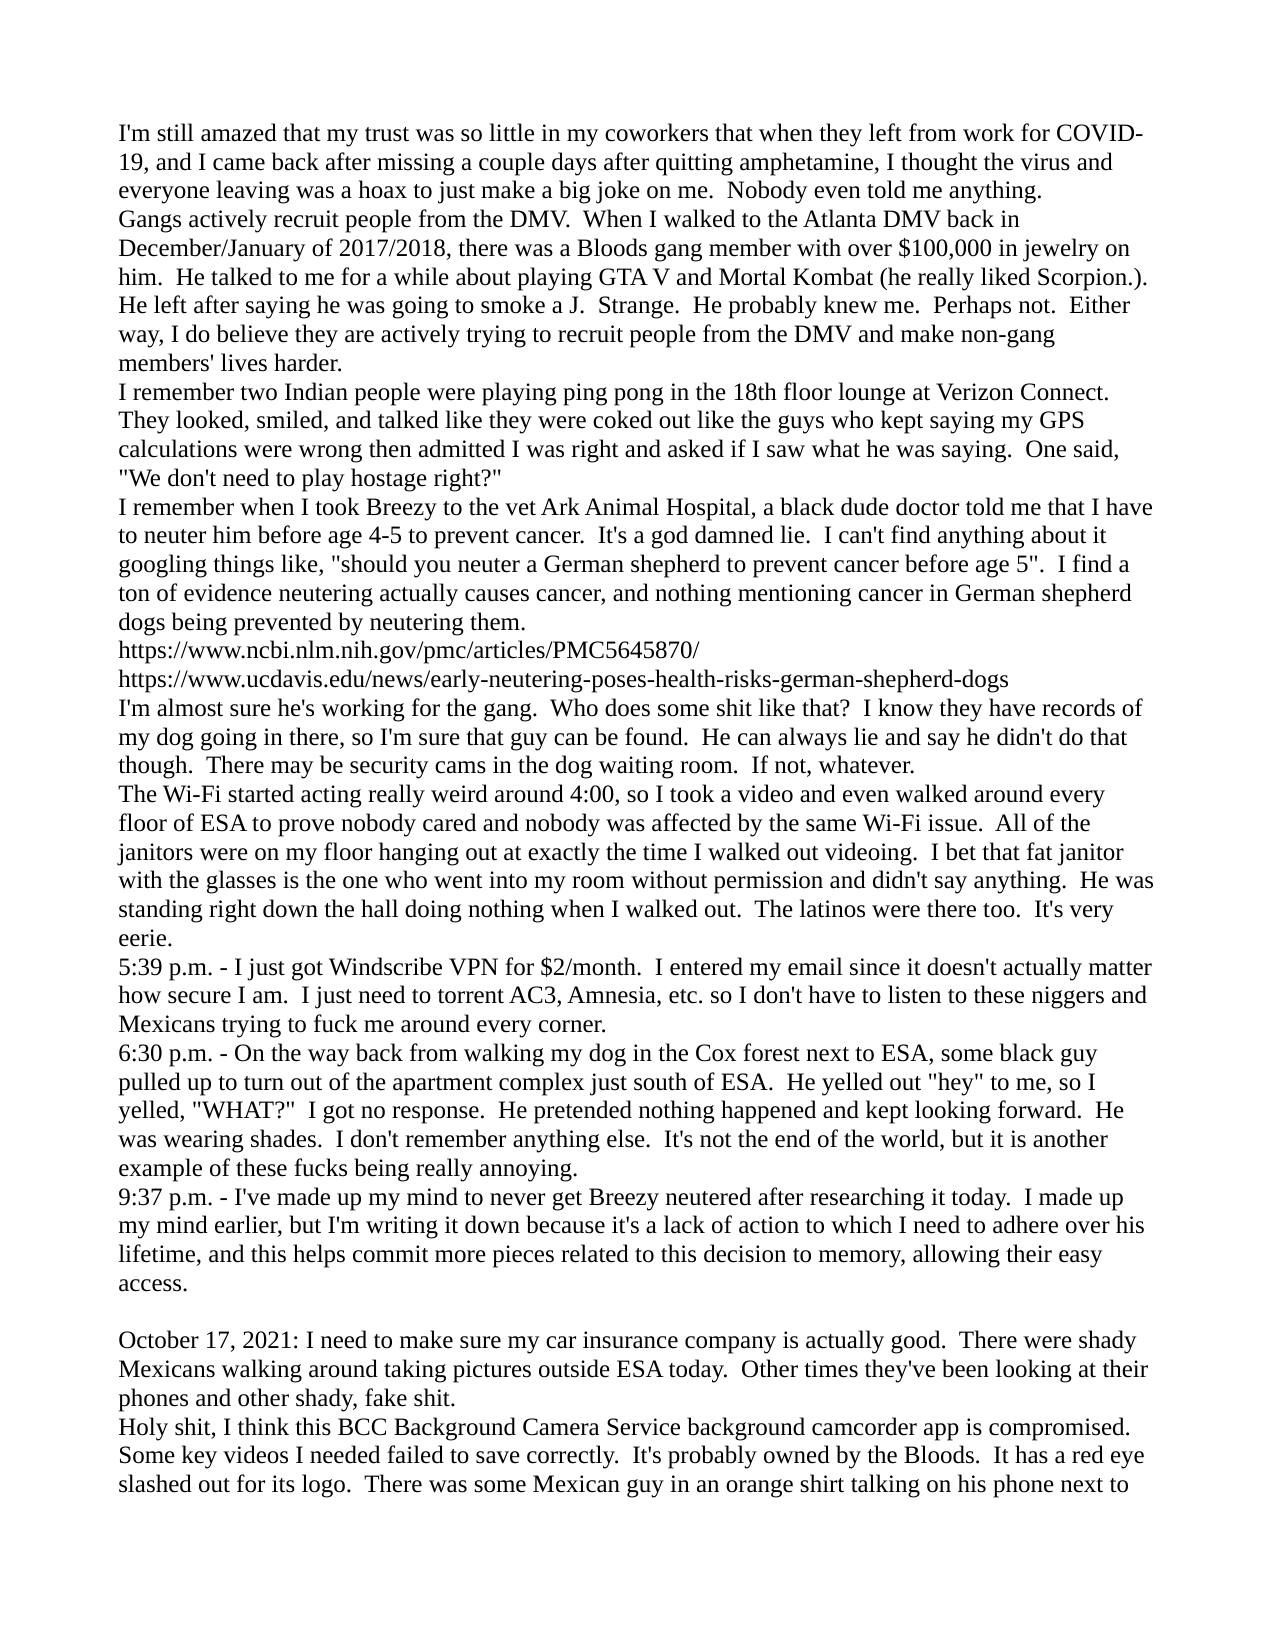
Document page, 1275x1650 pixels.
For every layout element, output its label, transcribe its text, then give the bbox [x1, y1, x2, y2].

text 9:37 p.m. - I've made up my mind to never get Breezy neutered after researching it today. I made up my mind earlier, but I'm writing it down because it's a lack of action to which I need to adhere over his lifetime, and this helps commit more pieces related to this decision to memory, allowing their easy access. [118, 1182, 1157, 1297]
text The Wi-Fi started acting really weird around 4:00, so I took a video and even walked around every floor of ESA to prove nobody cared and nobody was affected by the same Wi-Fi issue. All of the janitors were on my floor hanging out at exactly the time I walked out videoing. I bet that fat janitor with the glasses is the one who went into my room without permission and didn't say anything. He was standing right down the hall doing nothing when I walked out. The latinos were there too. It's very eerie. [118, 779, 1157, 952]
text October 17, 2021: I need to make sure my car insurance company is actually good. There were shady Mexicans walking around taking pictures outside ESA today. Other times they've been looking at their phones and other shady, fake shit. [118, 1326, 1157, 1412]
text Gangs actively recruit people from the DMV. When I walked to the Atlanta DMV back in December/January of 2017/2018, there was a Bloods gang member with over $100,000 in jewelry on him. He talked to me for a while about playing GTA V and Mortal Kombat (he really liked Scorpion.). He left after saying he was going to smoke a J. Strange. He probably knew me. Perhaps not. Either way, I do believe they are actively trying to recruit people from the DMV and make non-gang members' lives harder. [118, 204, 1157, 377]
text I remember when I took Breezy to the vet Ark Animal Hospital, a black dude doctor told me that I have to neuter him before age 4-5 to prevent cancer. It's a god damned lie. I can't find anything about it googling things like, "should you neuter a German shepherd to prevent cancer before age 5". I find a ton of evidence neutering actually causes cancer, and nothing mentioning cancer in German shepherd dogs being prevented by neutering them. [118, 492, 1157, 636]
text https://www.ucdavis.edu/news/early-neutering-poses-health-risks-german-shepherd-dogs [118, 664, 1157, 693]
text 5:39 p.m. - I just got Windscribe VPN for $2/month. I entered my email since it doesn't actually matter how secure I am. I just need to torrent AC3, Amnesia, etc. so I don't have to listen to these niggers and Mexicans trying to fuck me around every corner. [118, 952, 1157, 1038]
text I remember two Indian people were playing ping pong in the 18th floor lounge at Verizon Connect. They looked, smiled, and talked like they were coked out like the guys who kept saying my GPS calculations were wrong then admitted I was right and asked if I saw what he was saying. One said, "We don't need to play hostage right?" [118, 377, 1157, 492]
text Holy shit, I think this BCC Background Camera Service background camcorder app is compromised. Some key videos I needed failed to save correctly. It's probably owned by the Bloods. It has a red eye slashed out for its logo. There was some Mexican guy in an orange shirt talking on his phone next to [118, 1412, 1157, 1498]
text I'm almost sure he's working for the gang. Who does some shit like that? I know they have records of my dog going in there, so I'm sure that guy can be found. He can always lie and say he didn't do that though. There may be security cams in the dog waiting room. If not, whatever. [118, 693, 1157, 779]
text I'm still amazed that my trust was so little in my coworkers that when they left from work for COVID-19, and I came back after missing a couple days after quitting amphetamine, I thought the virus and everyone leaving was a hoax to just make a big joke on me. Nobody even told me anything. [118, 118, 1157, 204]
text https://www.ncbi.nlm.nih.gov/pmc/articles/PMC5645870/ [118, 636, 1157, 664]
text 6:30 p.m. - On the way back from walking my dog in the Cox forest next to ESA, some black guy pulled up to turn out of the apartment complex just south of ESA. He yelled out "hey" to me, so I yelled, "WHAT?" I got no response. He pretended nothing happened and kept looking forward. He was wearing shades. I don't remember anything else. It's not the end of the world, but it is another example of these fucks being really annoying. [118, 1038, 1157, 1182]
